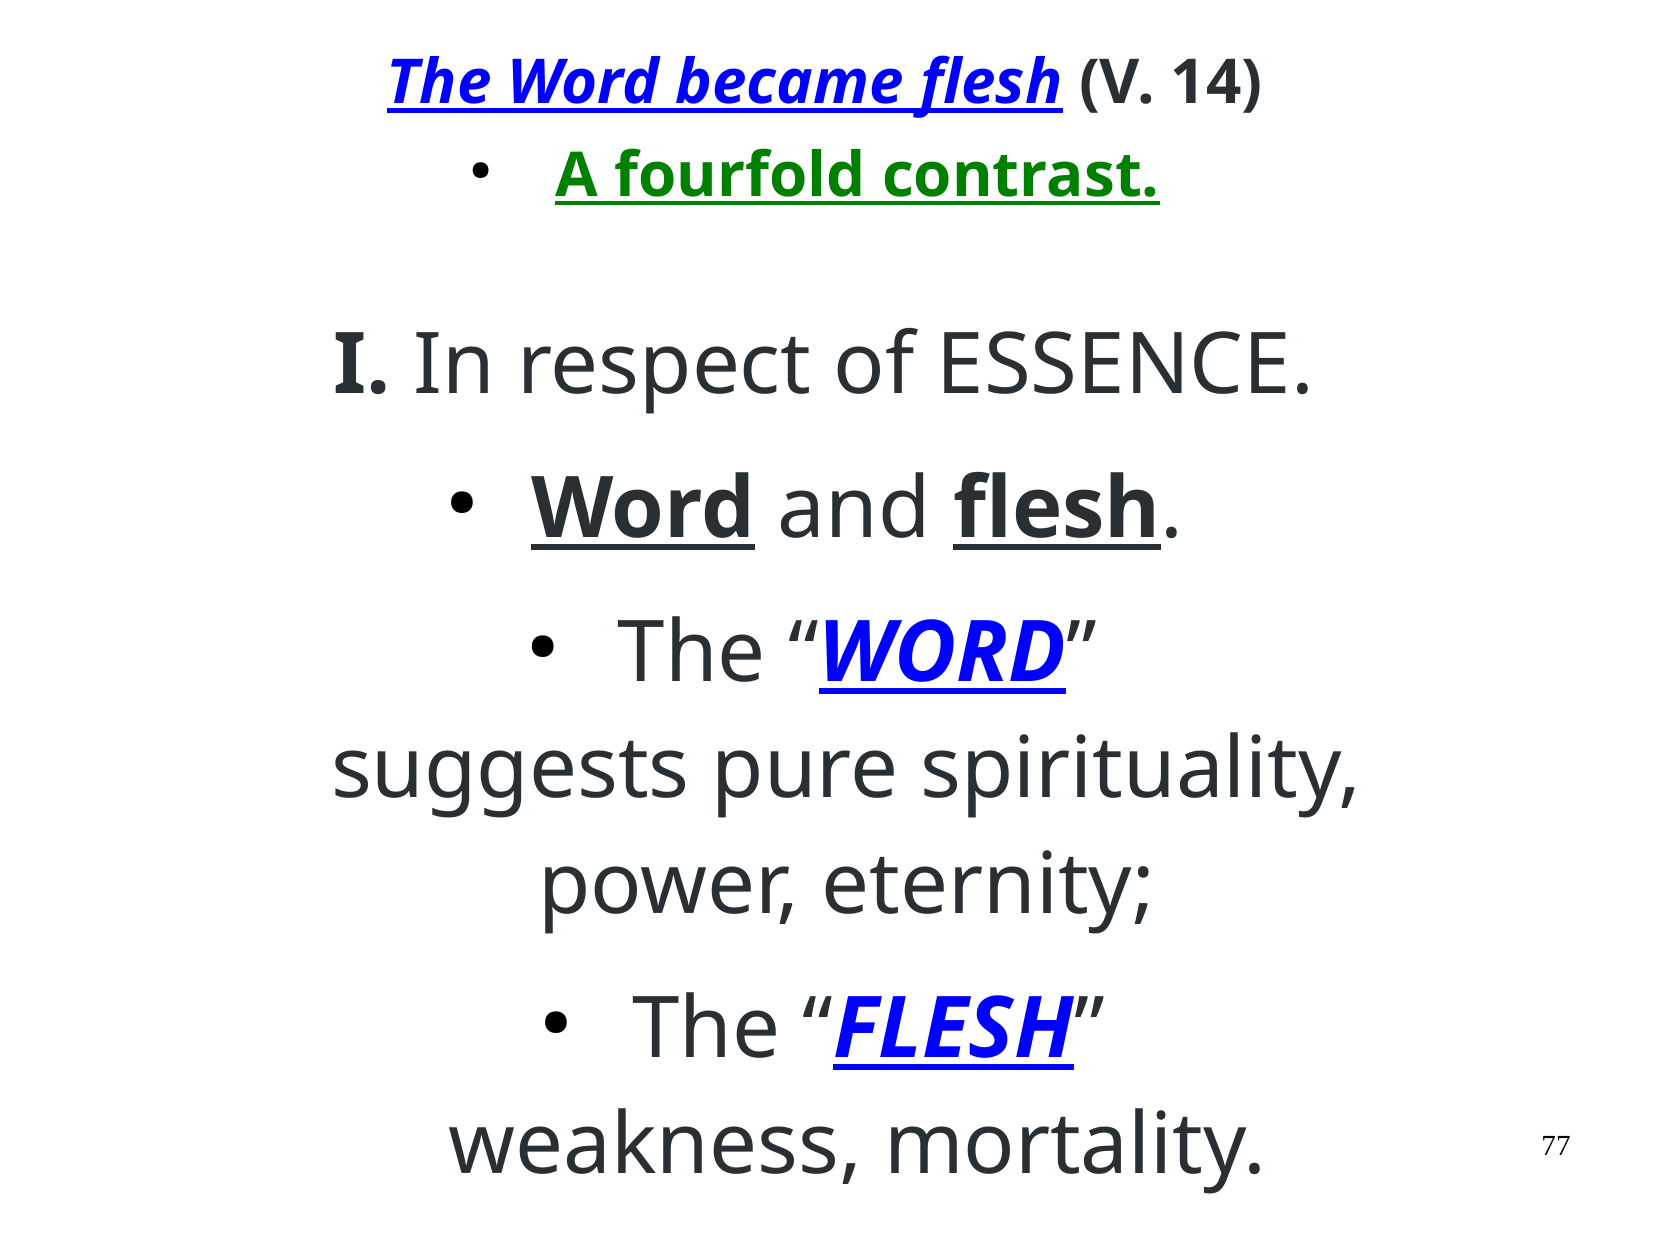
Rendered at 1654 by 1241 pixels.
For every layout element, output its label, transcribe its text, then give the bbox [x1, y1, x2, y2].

list The Word became flesh (V. 14) A fourfold contrast. I. In respect of ESSENCE. Word and flesh. The “WORD” suggests pure spirituality, power, eternity; The “FLESH” weakness, mortality. [37, 37, 1613, 1201]
